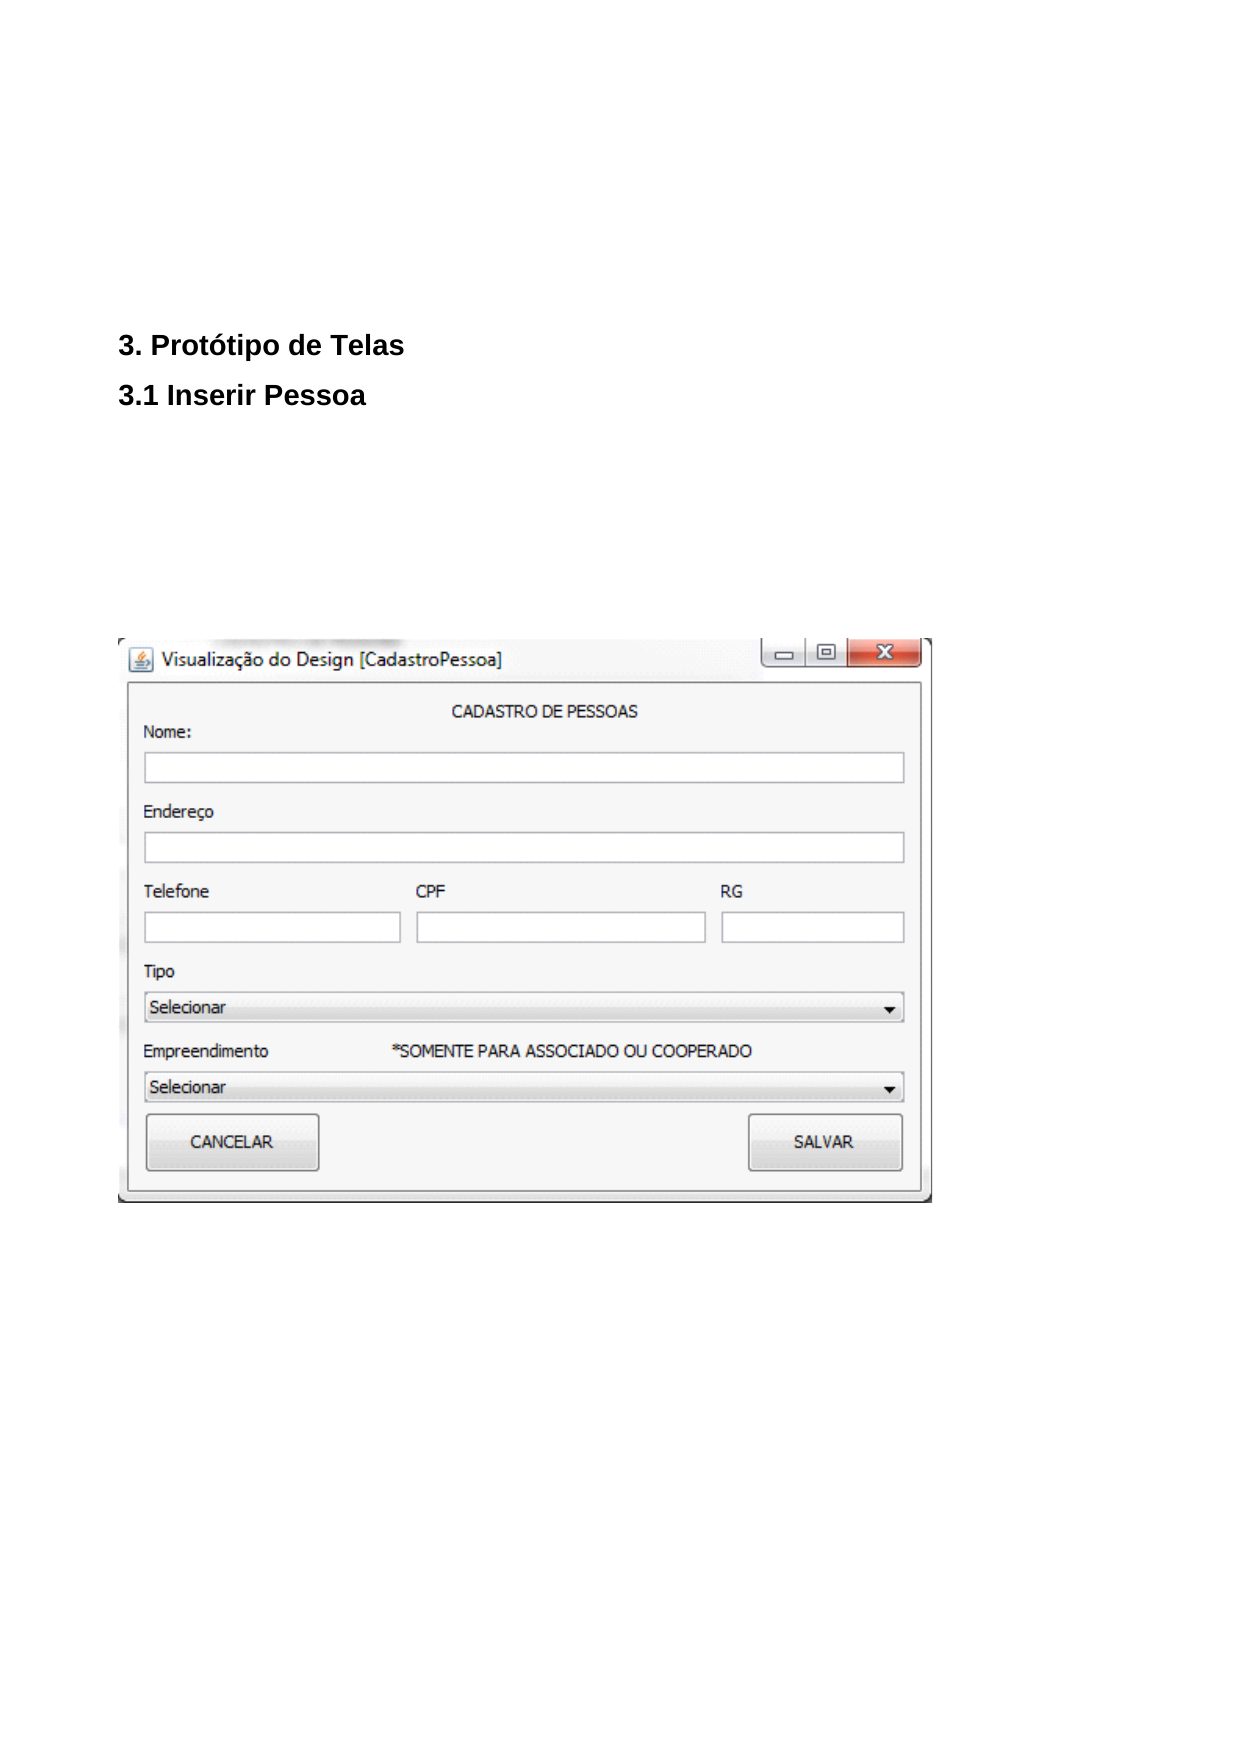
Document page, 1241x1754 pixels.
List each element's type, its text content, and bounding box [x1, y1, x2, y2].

text 3.1 Inserir Pessoa [118, 378, 1122, 412]
text 3. Protótipo de Telas [118, 328, 1122, 362]
